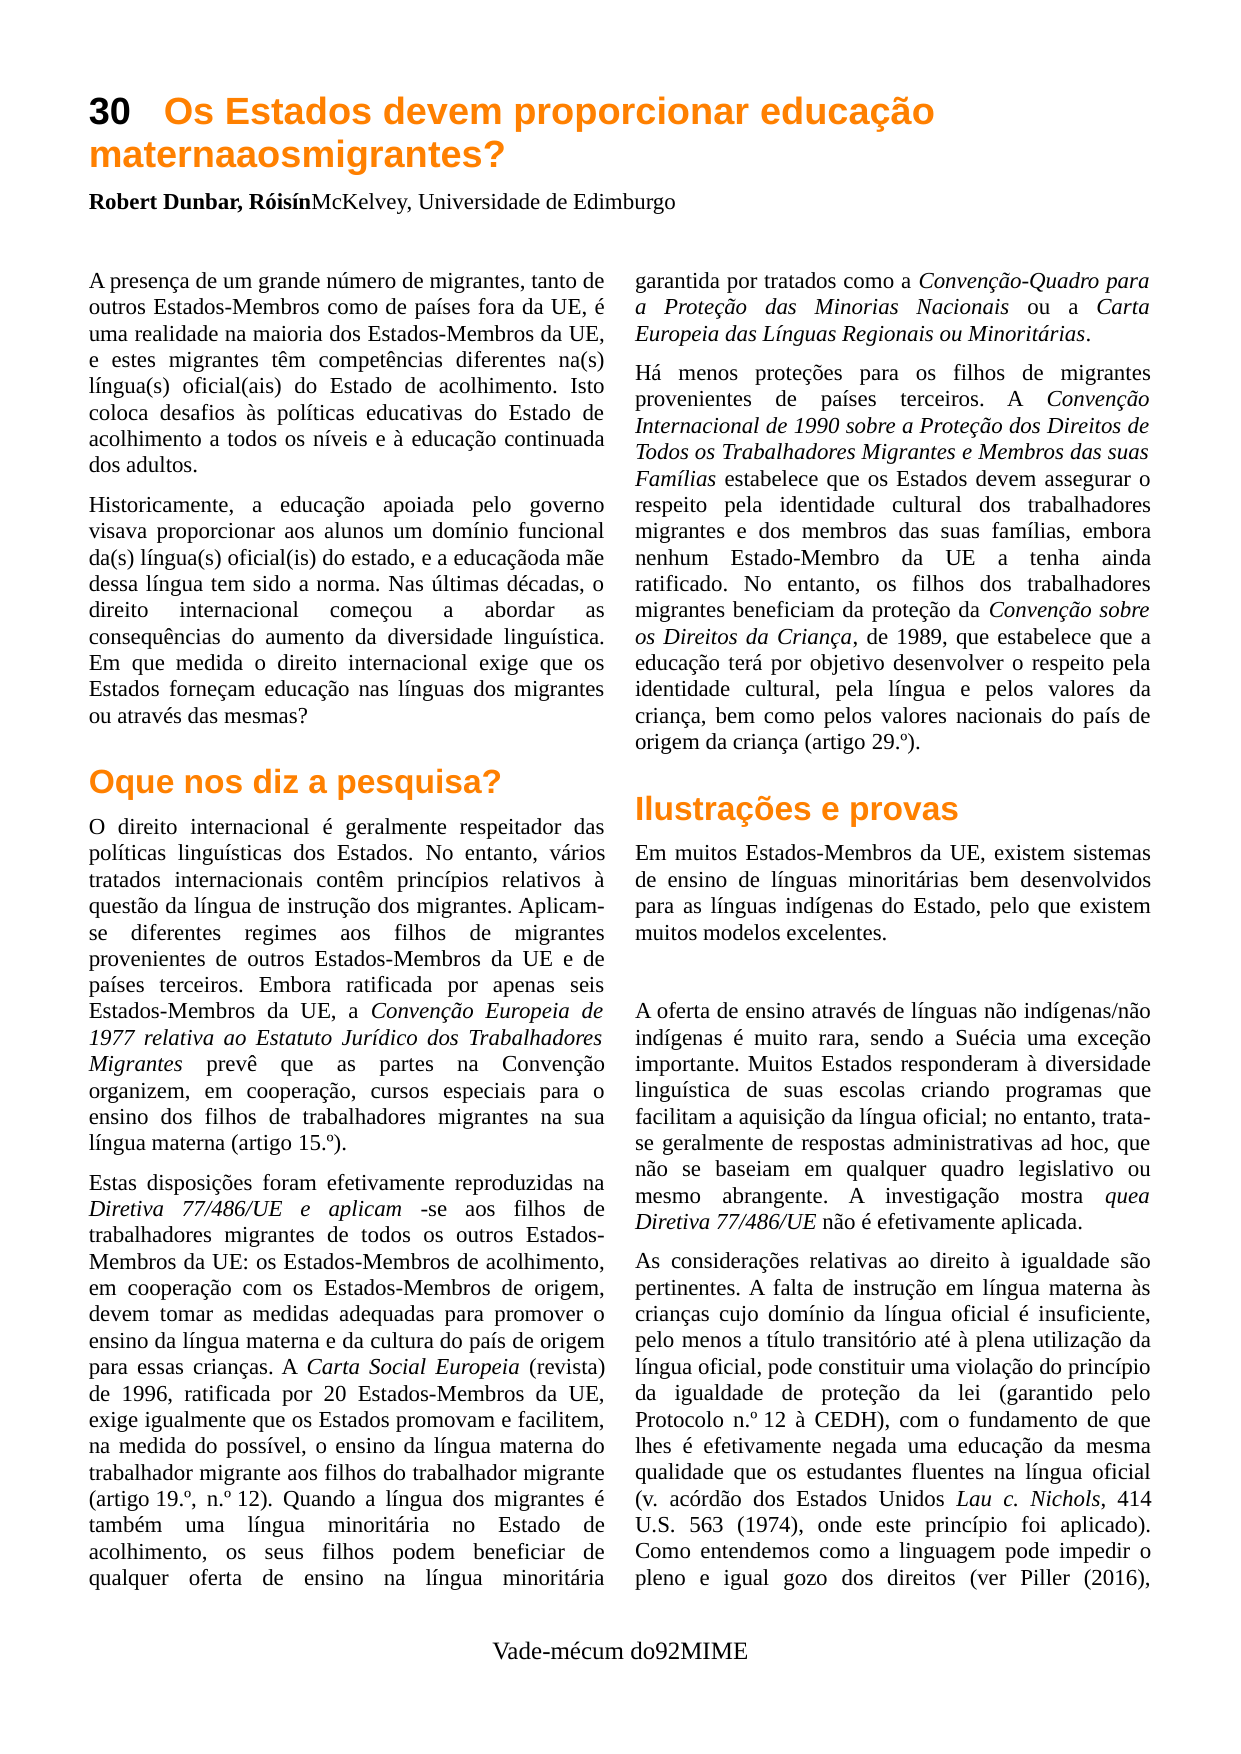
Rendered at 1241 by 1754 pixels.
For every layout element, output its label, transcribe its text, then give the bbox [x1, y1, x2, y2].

text O direito internacional é geralmente respeitador das políticas linguísticas dos Estados. No entanto, vários tratados internacionais contêm princípios relativos à questão da língua de instrução dos migrantes. Aplicam-se diferentes regimes aos filhos de migrantes provenientes de outros Estados-Membros da UE e de países terceiros. Embora ratificada por apenas seis Estados-Membros da UE, a Convenção Europeia de 1977 relativa ao Estatuto Jurídico dos Trabalhadores Migrantes prevê que as partes na Convenção organizem, em cooperação, cursos especiais para o ensino dos filhos de trabalhadores migrantes na sua língua materna (artigo 15.º). [88, 813, 605, 1156]
text As considerações relativas ao direito à igualdade são pertinentes. A falta de instrução em língua materna às crianças cujo domínio da língua oficial é insuficiente, pelo menos a título transitório até à plena utilização da língua oficial, pode constituir uma violação do princípio da igualdade de proteção da lei (garantido pelo Protocolo n.º 12 à CEDH), com o fundamento de que lhes é efetivamente negada uma educação da mesma qualidade que os estudantes fluentes na língua oficial (v. acórdão dos Estados Unidos Lau c. Nichols, 414 U.S. 563 (1974), onde este princípio foi aplicado). Como entendemos como a linguagem pode impedir o pleno e igual gozo dos direitos (ver Piller (2016), [635, 1247, 1152, 1590]
text Robert Dunbar, RóisínMcKelvey, Universidade de Edimburgo [88, 188, 1152, 215]
subtitle Oque nos diz a pesquisa? [88, 762, 605, 801]
subtitle Ilustrações e provas [635, 788, 1152, 827]
text Historicamente, a educação apoiada pelo governo visava proporcionar aos alunos um domínio funcional da(s) língua(s) oficial(is) do estado, e a educaçãoda mãe dessa língua tem sido a norma. Nas últimas décadas, o direito internacional começou a abordar as consequências do aumento da diversidade linguística. Em que medida o direito internacional exige que os Estados forneçam educação nas línguas dos migrantes ou através das mesmas? [88, 491, 605, 728]
text A oferta de ensino através de línguas não indígenas/não indígenas é muito rara, sendo a Suécia uma exceção importante. Muitos Estados responderam à diversidade linguística de suas escolas criando programas que facilitam a aquisição da língua oficial; no entanto, trata-se geralmente de respostas administrativas ad hoc, que não se baseiam em qualquer quadro legislativo ou mesmo abrangente. A investigação mostra quea Diretiva 77/486/UE não é efetivamente aplicada. [635, 997, 1152, 1234]
text Há menos proteções para os filhos de migrantes provenientes de países terceiros. A Convenção Internacional de 1990 sobre a Proteção dos Direitos de Todos os Trabalhadores Migrantes e Membros das suas Famílias estabelece que os Estados devem assegurar o respeito pela identidade cultural dos trabalhadores migrantes e dos membros das suas famílias, embora nenhum Estado-Membro da UE a tenha ainda ratificado. No entanto, os filhos dos trabalhadores migrantes beneficiam da proteção da Convenção sobre os Direitos da Criança, de 1989, que estabelece que a educação terá por objetivo desenvolver o respeito pela identidade cultural, pela língua e pelos valores da criança, bem como pelos valores nacionais do país de origem da criança (artigo 29.º). [635, 359, 1152, 754]
text garantida por tratados como a Convenção-Quadro para a Proteção das Minorias Nacionais ou a Carta Europeia das Línguas Regionais ou Minoritárias. [635, 267, 1152, 346]
subtitle Os Estados devem proporcionar educação maternaaosmigrantes? [88, 88, 1152, 176]
text Estas disposições foram efetivamente reproduzidas na Diretiva 77/486/UE e aplicam -se aos filhos de trabalhadores migrantes de todos os outros Estados-Membros da UE: os Estados-Membros de acolhimento, em cooperação com os Estados-Membros de origem, devem tomar as medidas adequadas para promover o ensino da língua materna e da cultura do país de origem para essas crianças. A Carta Social Europeia (revista) de 1996, ratificada por 20 Estados-Membros da UE, exige igualmente que os Estados promovam e facilitem, na medida do possível, o ensino da língua materna do trabalhador migrante aos filhos do trabalhador migrante (artigo 19.º, n.º 12). Quando a língua dos migrantes é também uma língua minoritária no Estado de acolhimento, os seus filhos podem beneficiar de qualquer oferta de ensino na língua minoritária [88, 1169, 605, 1590]
text Em muitos Estados-Membros da UE, existem sistemas de ensino de línguas minoritárias bem desenvolvidos para as línguas indígenas do Estado, pelo que existem muitos modelos excelentes. [635, 839, 1152, 945]
text A presença de um grande número de migrantes, tanto de outros Estados-Membros como de países fora da UE, é uma realidade na maioria dos Estados-Membros da UE, e estes migrantes têm competências diferentes na(s) língua(s) oficial(ais) do Estado de acolhimento. Isto coloca desafios às políticas educativas do Estado de acolhimento a todos os níveis e à educação continuada dos adultos. [88, 267, 605, 478]
